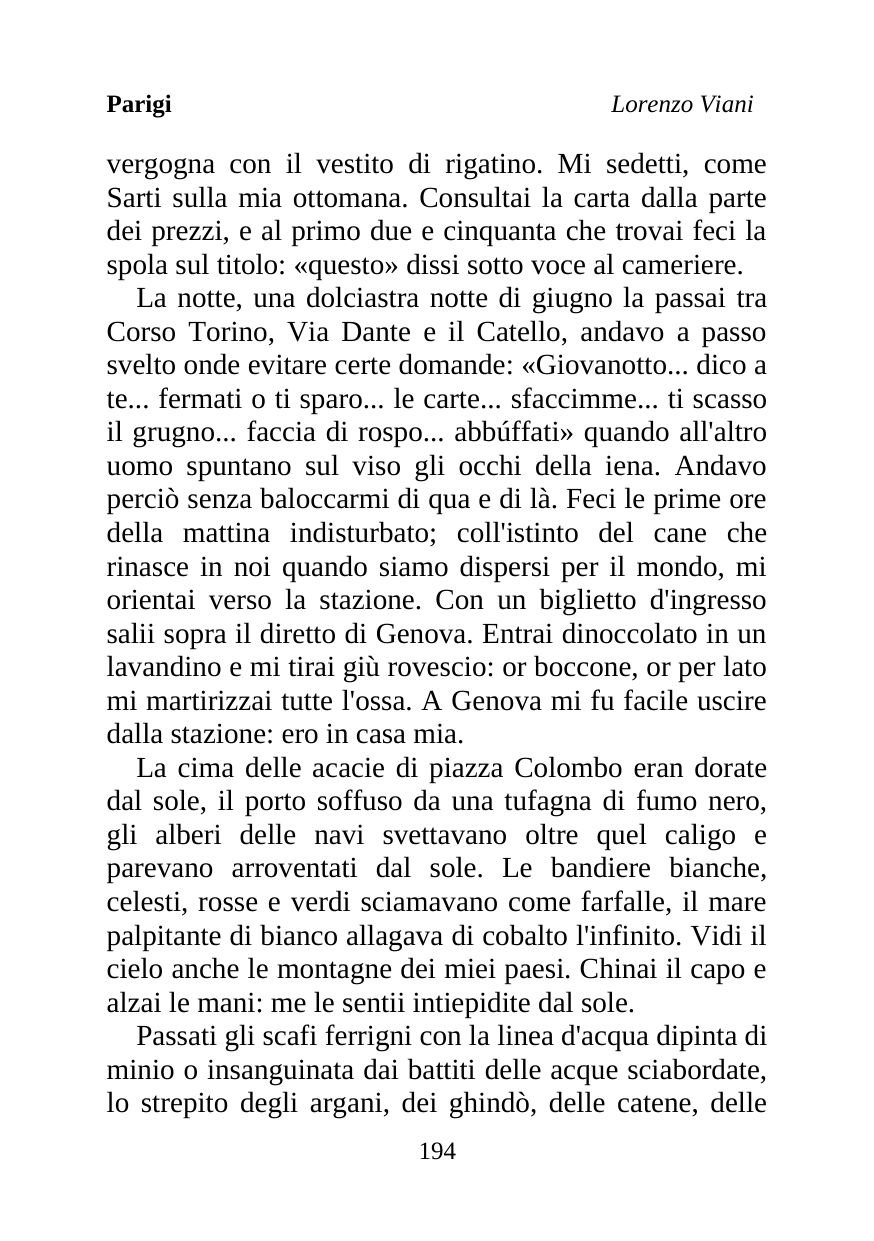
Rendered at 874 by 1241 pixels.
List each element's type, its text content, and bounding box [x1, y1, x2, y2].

text La notte, una dolciastra notte di giugno la passai tra Corso Torino, Via Dante e il Catello, andavo a passo svelto onde evitare certe domande: «Giovanotto... dico a te... fermati o ti sparo... le carte... sfaccimme... ti scasso il grugno... faccia di rospo... abbúffati» quando all'altro uomo spuntano sul viso gli occhi della iena. Andavo perciò senza baloccarmi di qua e di là. Feci le prime ore della mattina indisturbato; coll'istinto del cane che rinasce in noi quando siamo dispersi per il mondo, mi orientai verso la stazione. Con un biglietto d'ingresso salii sopra il diretto di Genova. Entrai dinoccolato in un lavandino e mi tirai giù rovescio: or boccone, or per lato mi martirizzai tutte l'ossa. A Genova mi fu facile uscire dalla stazione: ero in casa mia. [106, 280, 768, 750]
text La cima delle acacie di piazza Colombo eran dorate dal sole, il porto soffuso da una tufagna di fumo nero, gli alberi delle navi svettavano oltre quel caligo e parevano arroventati dal sole. Le bandiere bianche, celesti, rosse e verdi sciamavano come farfalle, il mare palpitante di bianco allagava di cobalto l'infinito. Vidi il cielo anche le montagne dei miei paesi. Chinai il capo e alzai le mani: me le sentii intiepidite dal sole. [106, 750, 768, 1018]
text vergogna con il vestito di rigatino. Mi sedetti, come Sarti sulla mia ottomana. Consultai la carta dalla parte dei prezzi, e al primo due e cinquanta che trovai feci la spola sul titolo: «questo» dissi sotto voce al cameriere. [106, 146, 768, 280]
text Passati gli scafi ferrigni con la linea d'acqua dipinta di minio o insanguinata dai battiti delle acque sciabordate, lo strepito degli argani, dei ghindò, delle catene, delle [106, 1018, 768, 1119]
